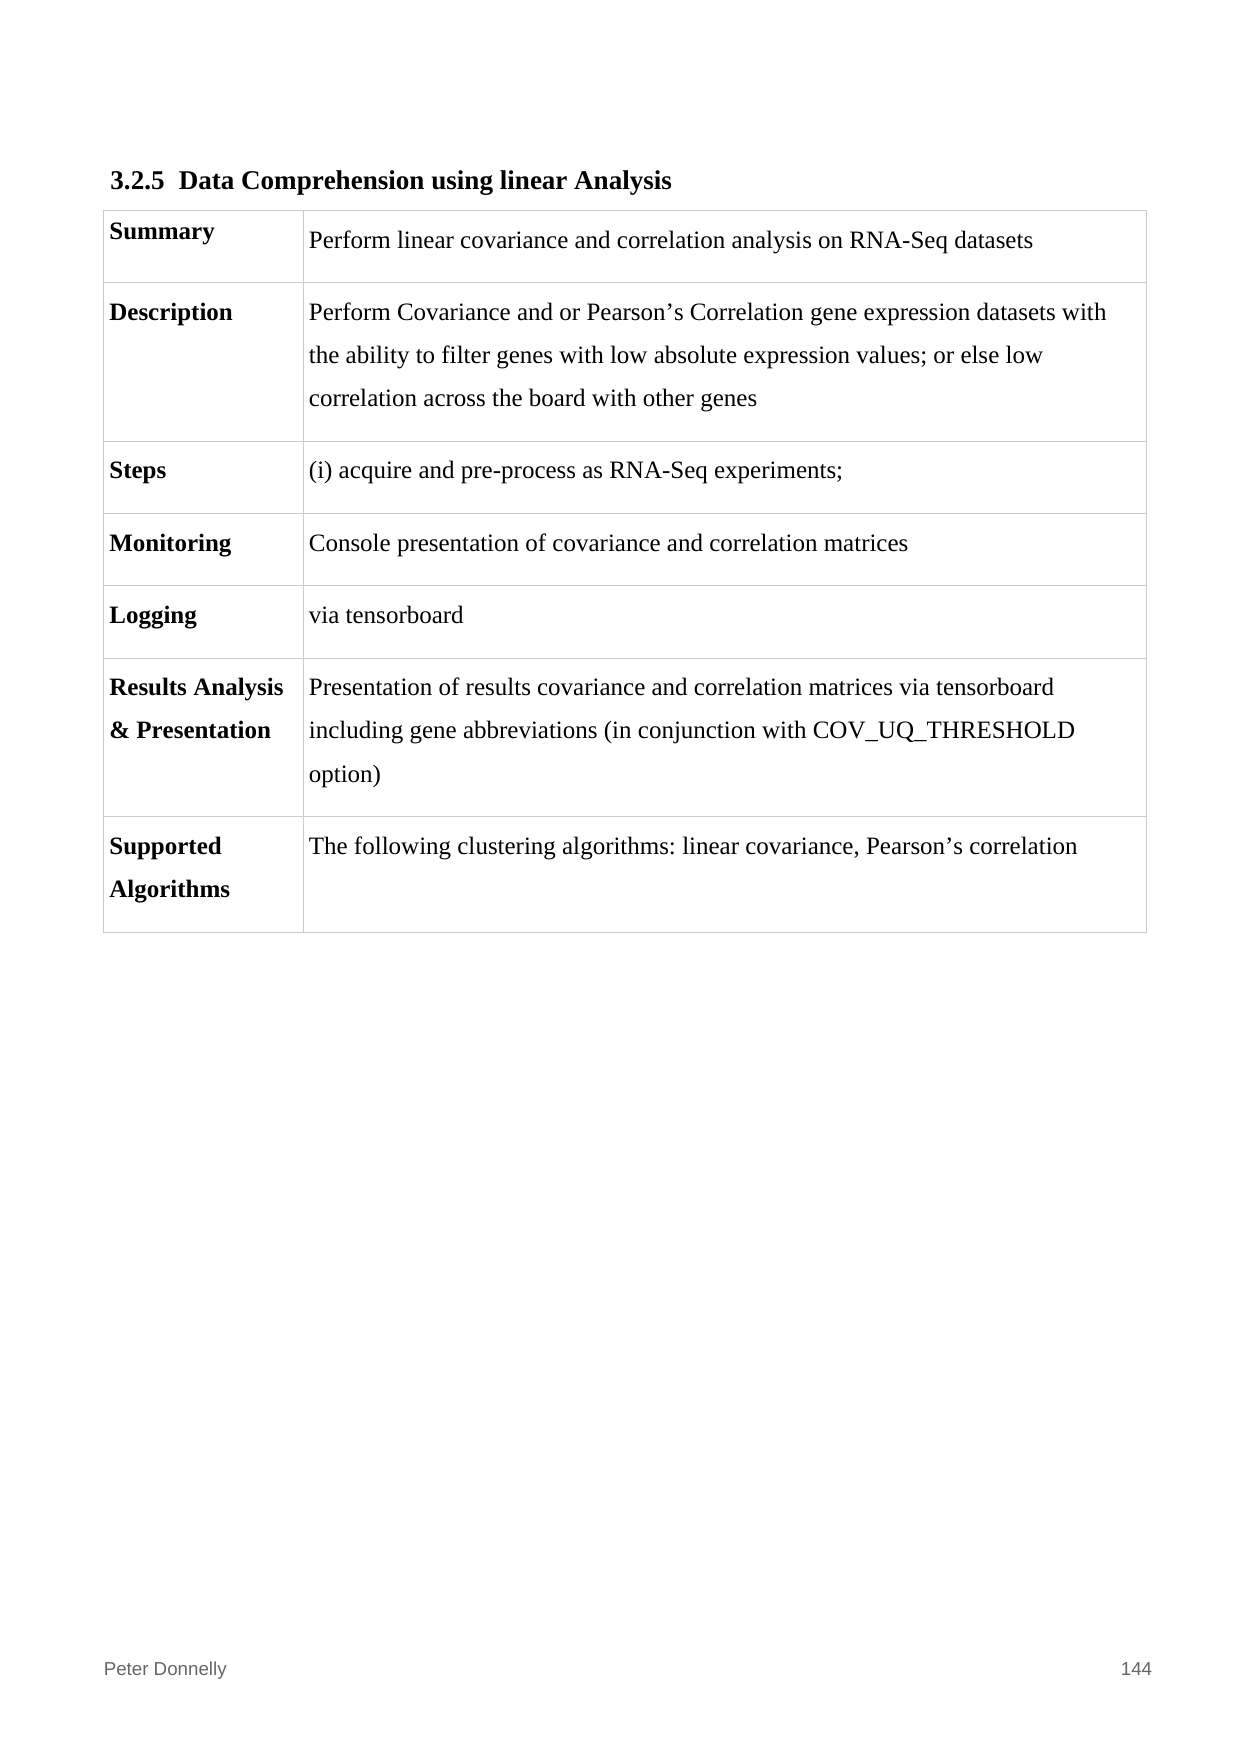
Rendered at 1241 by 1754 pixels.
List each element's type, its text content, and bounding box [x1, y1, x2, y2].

table_cell The following clustering algorithms: linear covariance, Pearson’s correlation [304, 817, 1146, 932]
table_cell Logging [104, 586, 303, 658]
table_cell Steps [104, 442, 303, 513]
table_cell (i) acquire and pre-process as RNA-Seq experiments; [304, 442, 1146, 513]
subtitle Data Comprehension using linear Analysis [103, 164, 1146, 195]
table_cell Results Analysis & Presentation [104, 659, 303, 816]
table_cell Description [104, 283, 303, 441]
table_header Perform linear covariance and correlation analysis on RNA-Seq datasets [304, 211, 1146, 282]
table_cell Console presentation of covariance and correlation matrices [304, 514, 1146, 585]
table_cell Presentation of results covariance and correlation matrices via tensorboard including gene abbreviations (in conjunction with COV_UQ_THRESHOLD option) [304, 659, 1146, 816]
table_cell Perform Covariance and or Pearson’s Correlation gene expression datasets with the ability to filter genes with low absolute expression values; or else low correlation across the board with other genes [304, 283, 1146, 441]
table_cell via tensorboard [304, 586, 1146, 658]
table_cell Monitoring [104, 514, 303, 585]
table_cell Supported Algorithms [104, 817, 303, 932]
table_header Summary [104, 211, 303, 282]
